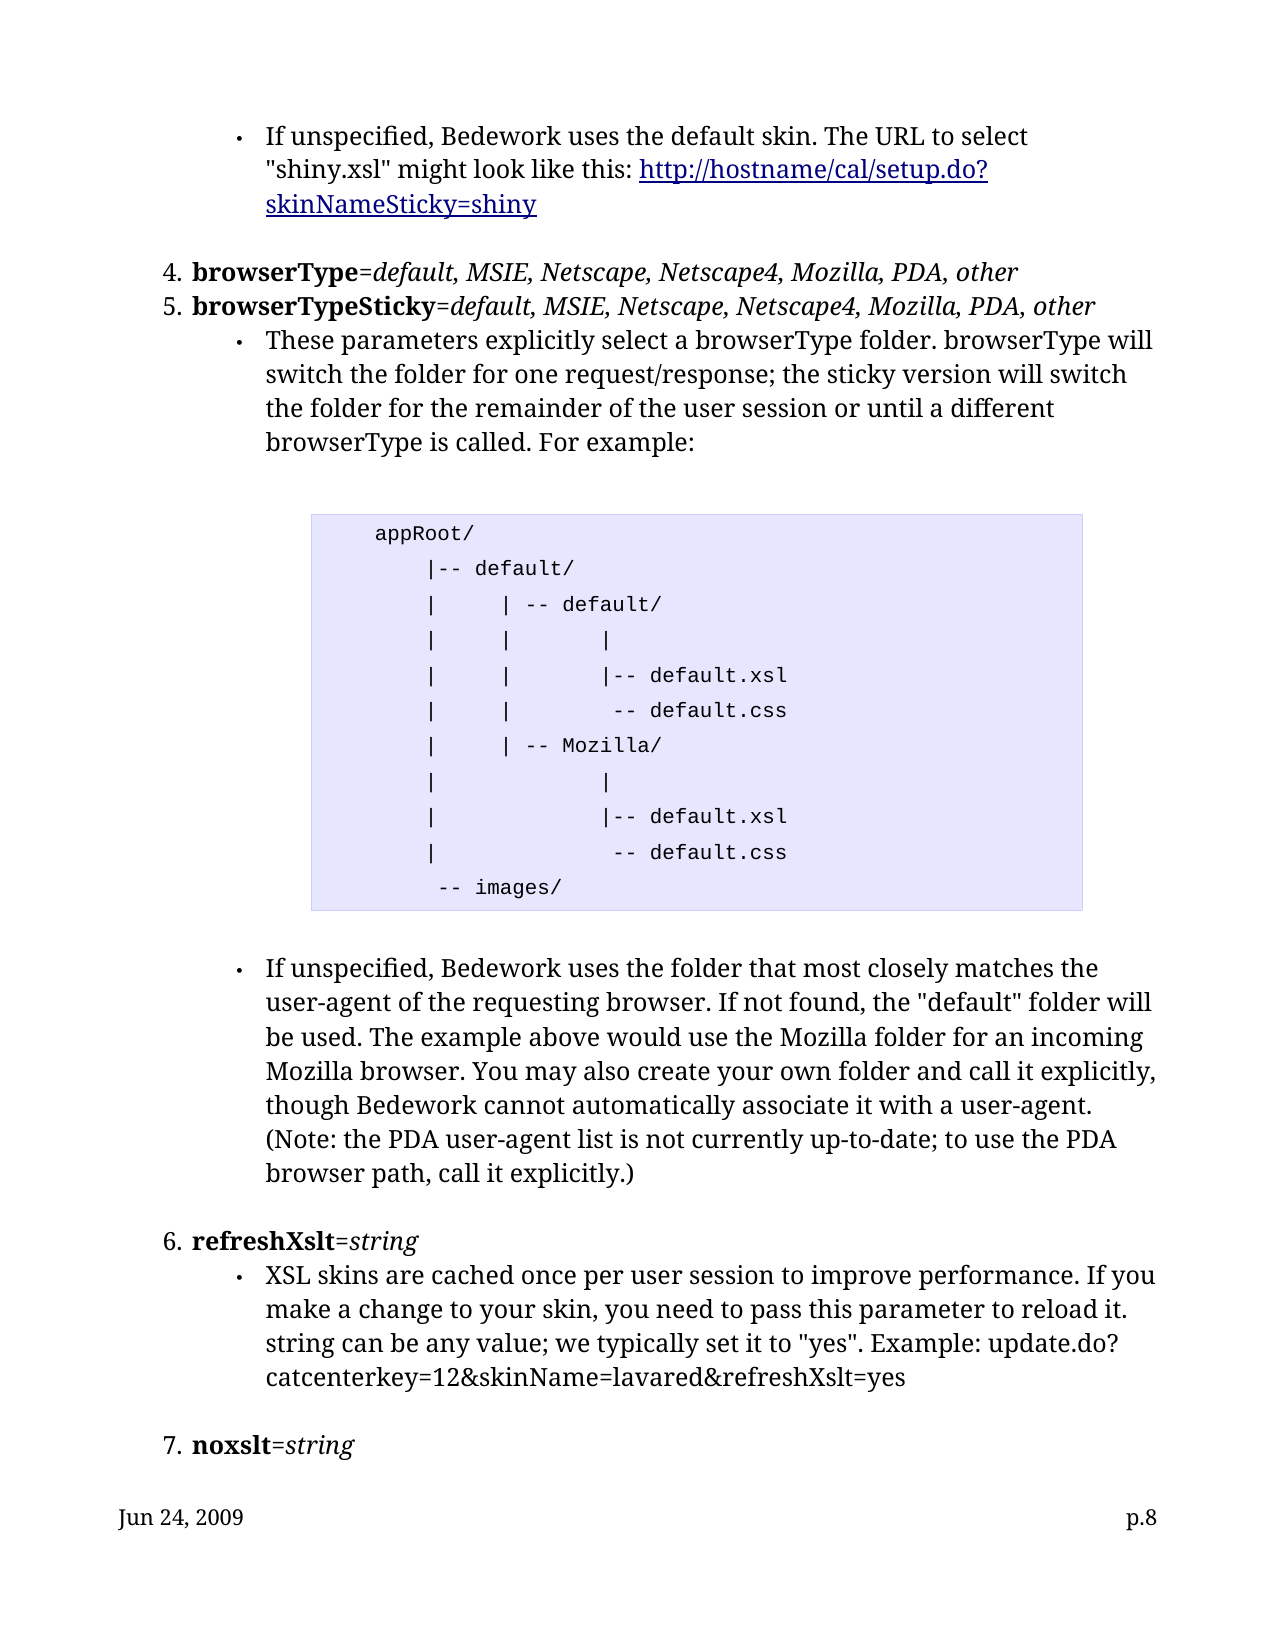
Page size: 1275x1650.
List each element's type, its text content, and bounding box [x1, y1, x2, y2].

list If unspecified, Bedework uses the default skin. The URL to select "shiny.xsl" might look like this: http://hostname/cal/setup.do?skinNameSticky=shiny [236, 118, 1157, 254]
list | | |-- default.xsl [312, 656, 1082, 688]
list browserTypeSticky=default, MSIE, Netscape, Netscape4, Mozilla, PDA, other [162, 288, 1157, 322]
list browserType=default, MSIE, Netscape, Netscape4, Mozilla, PDA, other [162, 254, 1157, 288]
list If unspecified, Bedework uses the folder that most closely matches the user-agent of the requesting browser. If not found, the "default" folder will be used. The example above would use the Mozilla folder for an incoming Mozilla browser. You may also create your own folder and call it explicitly, though Bedework cannot automatically associate it with a user-agent. (Note: the PDA user-agent list is not currently up-to-date; to use the PDA browser path, call it explicitly.) [236, 951, 1157, 1223]
list These parameters explicitly select a browserType folder. browserType will switch the folder for one request/response; the sticky version will switch the folder for the remainder of the user session or until a different browserType is called. For example: [236, 322, 1157, 493]
list | -- default.css [312, 833, 1082, 865]
list | | -- default/ [312, 585, 1082, 617]
list appRoot/ [312, 515, 1082, 547]
list XSL skins are cached once per user session to improve performance. If you make a change to your skin, you need to pass this parameter to reload it. string can be any value; we typically set it to "yes". Example: update.do?catcenterkey=12&skinName=lavared&refreshXslt=yes [236, 1258, 1157, 1428]
list -- images/ [312, 868, 1082, 910]
list | | -- Mozilla/ [312, 726, 1082, 759]
list | | [312, 762, 1082, 794]
list | | | [312, 620, 1082, 653]
list | | -- default.css [312, 691, 1082, 724]
list |-- default/ [312, 549, 1082, 582]
list refreshXslt=string [162, 1223, 1157, 1258]
list | |-- default.xsl [312, 797, 1082, 830]
list noxslt=string [162, 1428, 1157, 1462]
